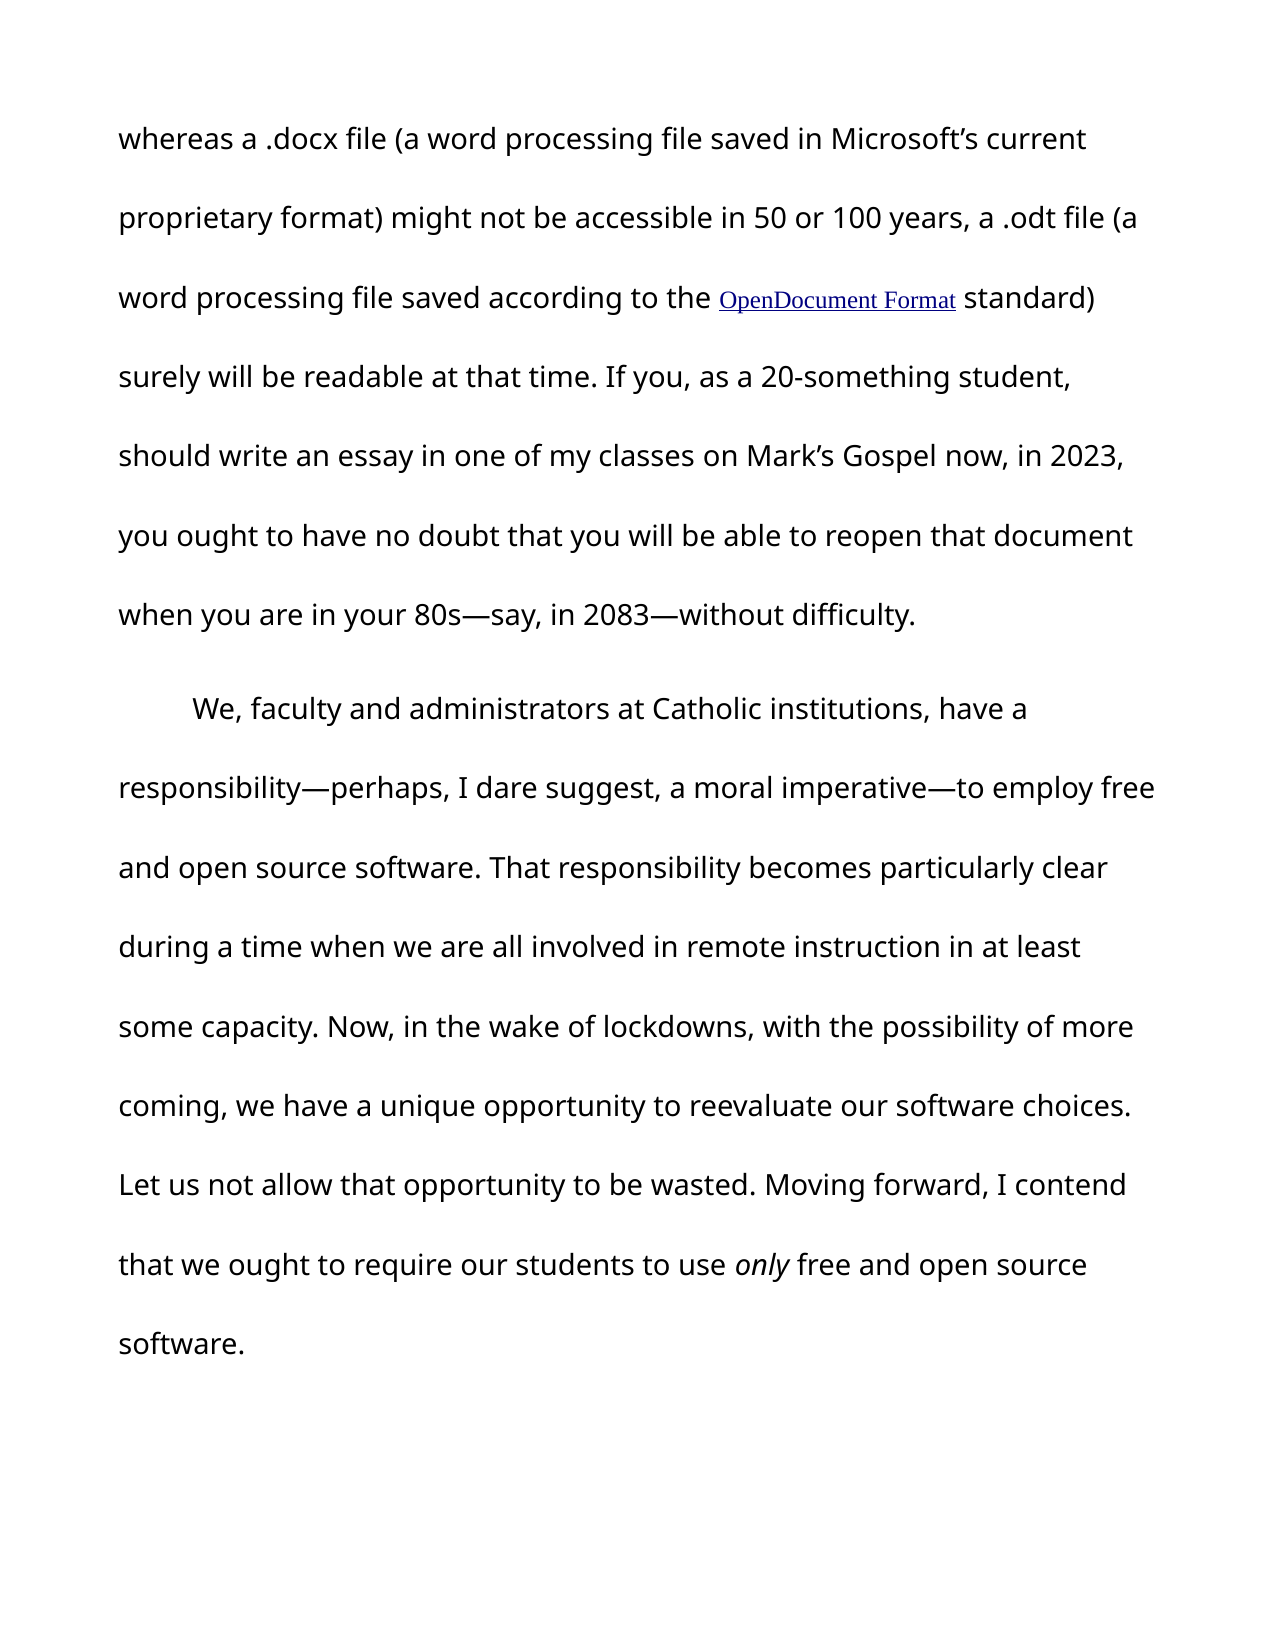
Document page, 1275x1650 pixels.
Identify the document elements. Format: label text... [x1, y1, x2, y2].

text We, faculty and administrators at Catholic institutions, have a responsibility—perhaps, I dare suggest, a moral imperative—to employ free and open source software. That responsibility becomes particularly clear during a time when we are all involved in remote instruction in at least some capacity. Now, in the wake of lockdowns, with the possibility of more coming, we have a unique opportunity to reevaluate our software choices. Let us not allow that opportunity to be wasted. Moving forward, I contend that we ought to require our students to use only free and open source software. [118, 688, 1157, 1363]
text whereas a .docx file (a word processing file saved in Microsoft’s current proprietary format) might not be accessible in 50 or 100 years, a .odt file (a word processing file saved according to the OpenDocument Format standard) surely will be readable at that time. If you, as a 20-something student, should write an essay in one of my classes on Mark’s Gospel now, in 2023, you ought to have no doubt that you will be able to reopen that document when you are in your 80s—say, in 2083—without difficulty. [118, 118, 1157, 634]
